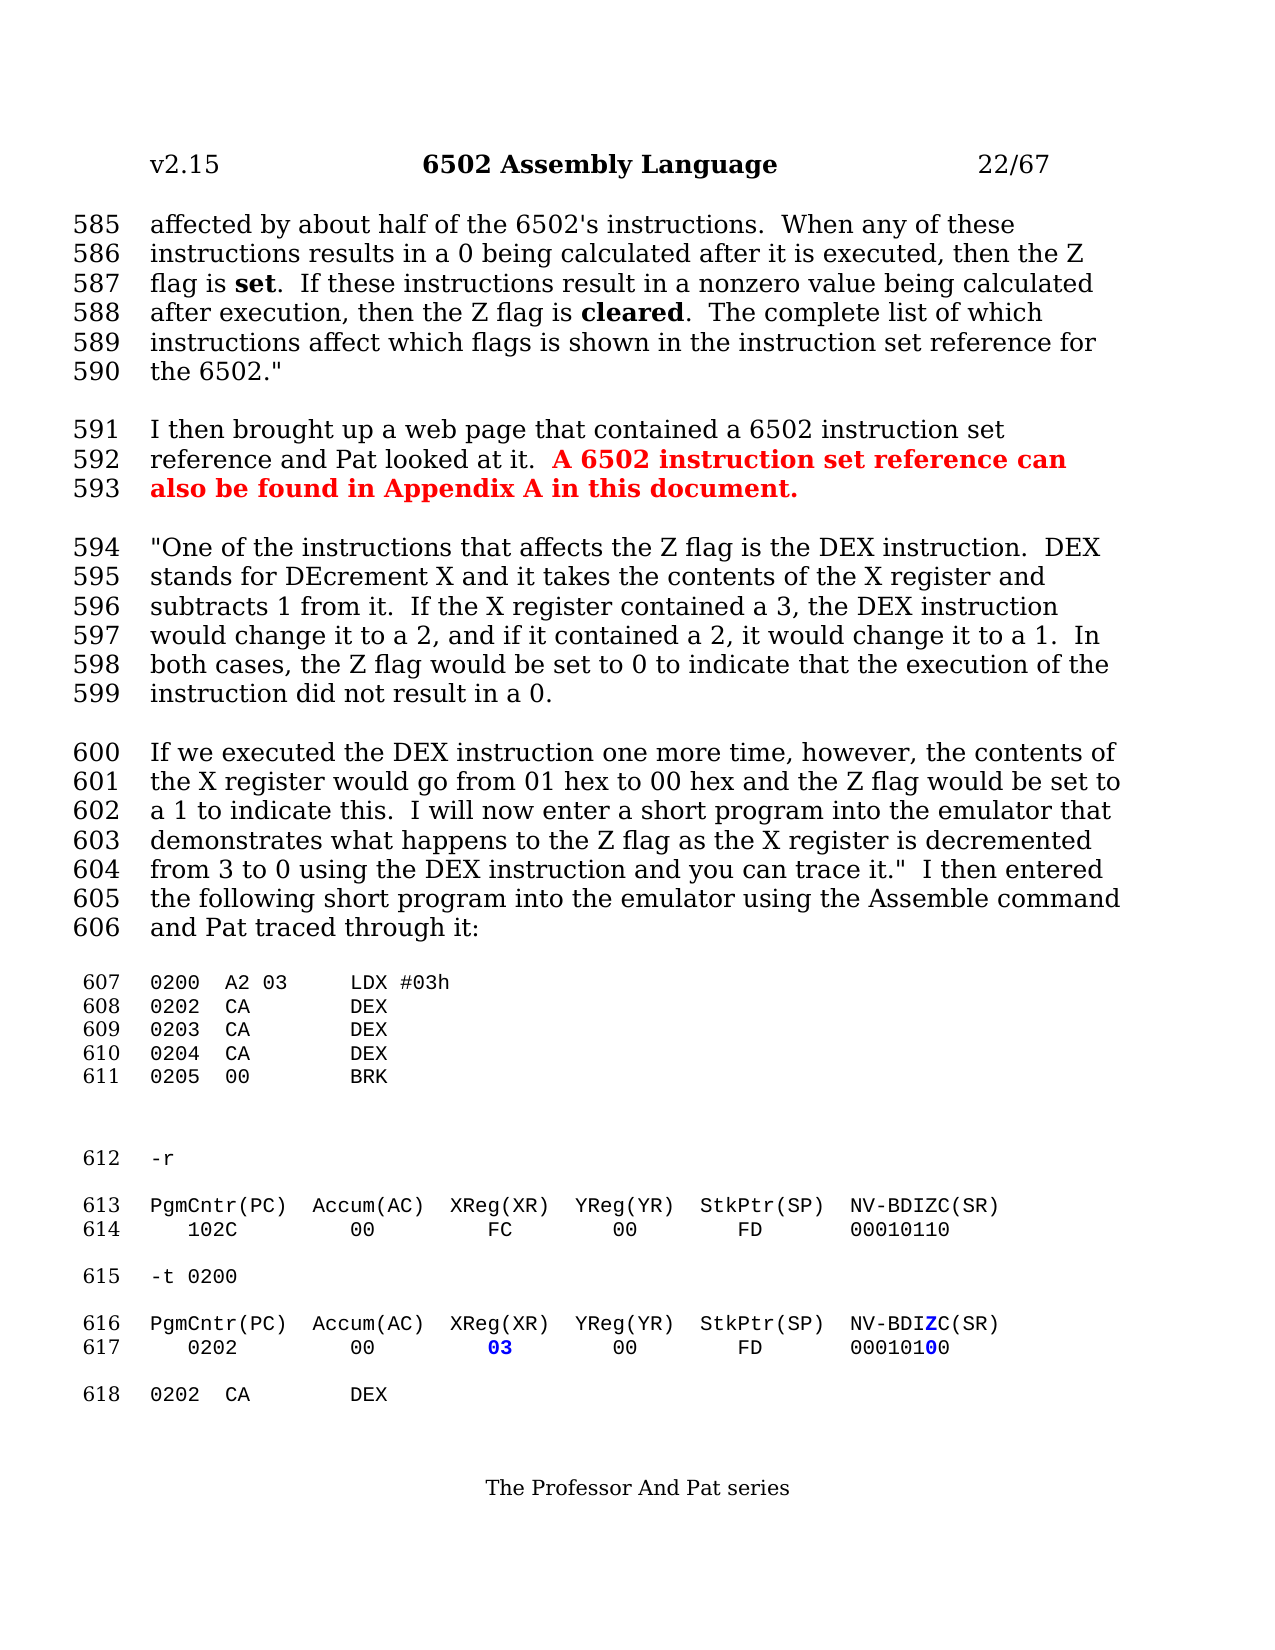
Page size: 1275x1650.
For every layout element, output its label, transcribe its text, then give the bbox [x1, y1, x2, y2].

text 0202 CA DEX [150, 1384, 1125, 1407]
text 0205 00 BRK [150, 1066, 1125, 1090]
text affected by about half of the 6502's instructions. When any of these instructions results in a 0 being calculated after it is executed, then the Z flag is set. If these instructions result in a nonzero value being calculated after execution, then the Z flag is cleared. The complete list of which instructions affect which flags is shown in the instruction set reference for the 6502." [150, 210, 1125, 386]
text "One of the instructions that affects the Z flag is the DEX instruction. DEX stands for DEcrement X and it takes the contents of the X register and subtracts 1 from it. If the X register contained a 3, the DEX instruction would change it to a 2, and if it contained a 2, it would change it to a 1. In both cases, the Z flag would be set to 0 to indicate that the execution of the instruction did not result in a 0. [150, 533, 1125, 709]
text -t 0200 [150, 1266, 1125, 1290]
text PgmCntr(PC) Accum(AC) XReg(XR) YReg(YR) StkPtr(SP) NV-BDIZC(SR) [150, 1313, 1125, 1337]
text 0204 CA DEX [150, 1043, 1125, 1066]
text 102C 00 FC 00 FD 00010110 [150, 1219, 1125, 1243]
text 0203 CA DEX [150, 1019, 1125, 1043]
text -r [150, 1148, 1125, 1172]
text 0202 00 03 00 FD 00010100 [150, 1337, 1125, 1360]
text PgmCntr(PC) Accum(AC) XReg(XR) YReg(YR) StkPtr(SP) NV-BDIZC(SR) [150, 1196, 1125, 1219]
text 0202 CA DEX [150, 996, 1125, 1019]
text If we executed the DEX instruction one more time, however, the contents of the X register would go from 01 hex to 00 hex and the Z flag would be set to a 1 to indicate this. I will now enter a short program into the emulator that demonstrates what happens to the Z flag as the X register is decremented from 3 to 0 using the DEX instruction and you can trace it." I then entered the following short program into the emulator using the Assemble command and Pat traced through it: [150, 738, 1125, 943]
text I then brought up a web page that contained a 6502 instruction set reference and Pat looked at it. A 6502 instruction set reference can also be found in Appendix A in this document. [150, 416, 1125, 504]
text 0200 A2 03 LDX #03h [150, 972, 1125, 996]
